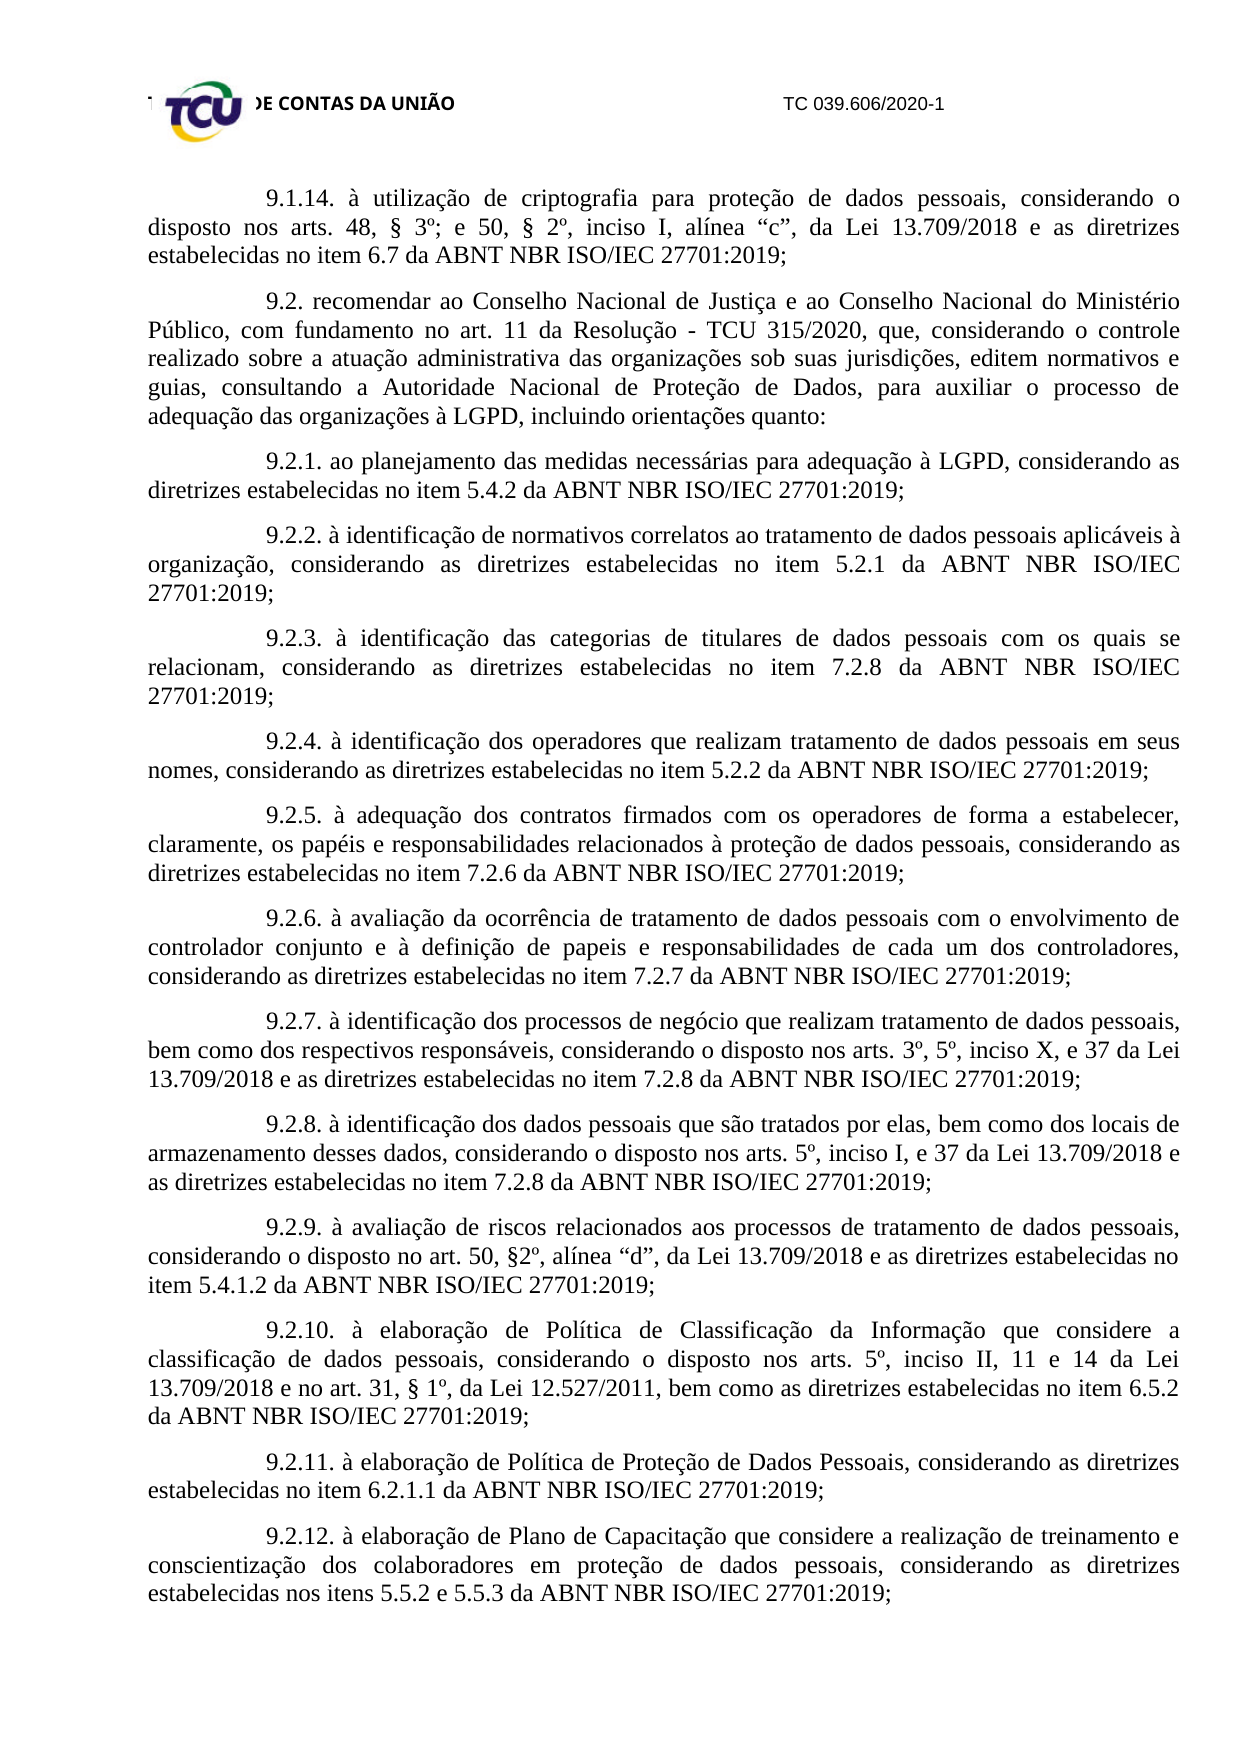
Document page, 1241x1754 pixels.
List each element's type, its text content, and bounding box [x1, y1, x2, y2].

text 9.2.1. ao planejamento das medidas necessárias para adequação à LGPD, considerando as diretrizes estabelecidas no item 5.4.2 da ABNT NBR ISO/IEC 27701:2019; [148, 446, 1181, 504]
text 9.2.5. à adequação dos contratos firmados com os operadores de forma a estabelecer, claramente, os papéis e responsabilidades relacionados à proteção de dados pessoais, considerando as diretrizes estabelecidas no item 7.2.6 da ABNT NBR ISO/IEC 27701:2019; [148, 801, 1181, 887]
text 9.2.3. à identificação das categorias de titulares de dados pessoais com os quais se relacionam, considerando as diretrizes estabelecidas no item 7.2.8 da ABNT NBR ISO/IEC 27701:2019; [148, 623, 1181, 710]
text 9.2.2. à identificação de normativos correlatos ao tratamento de dados pessoais aplicáveis à organização, considerando as diretrizes estabelecidas no item 5.2.1 da ABNT NBR ISO/IEC 27701:2019; [148, 521, 1181, 607]
text 9.1.14. à utilização de criptografia para proteção de dados pessoais, considerando o disposto nos arts. 48, § 3º; e 50, § 2º, inciso I, alínea “c”, da Lei 13.709/2018 e as diretrizes estabelecidas no item 6.7 da ABNT NBR ISO/IEC 27701:2019; [148, 183, 1181, 269]
text 9.2.7. à identificação dos processos de negócio que realizam tratamento de dados pessoais, bem como dos respectivos responsáveis, considerando o disposto nos arts. 3º, 5º, inciso X, e 37 da Lei 13.709/2018 e as diretrizes estabelecidas no item 7.2.8 da ABNT NBR ISO/IEC 27701:2019; [148, 1006, 1181, 1093]
text 9.2.10. à elaboração de Política de Classificação da Informação que considere a classificação de dados pessoais, considerando o disposto nos arts. 5º, inciso II, 11 e 14 da Lei 13.709/2018 e no art. 31, § 1º, da Lei 12.527/2011, bem como as diretrizes estabelecidas no item 6.5.2 da ABNT NBR ISO/IEC 27701:2019; [148, 1315, 1181, 1430]
text 9.2.11. à elaboração de Política de Proteção de Dados Pessoais, considerando as diretrizes estabelecidas no item 6.2.1.1 da ABNT NBR ISO/IEC 27701:2019; [148, 1447, 1181, 1504]
text 9.2.6. à avaliação da ocorrência de tratamento de dados pessoais com o envolvimento de controlador conjunto e à definição de papeis e responsabilidades de cada um dos controladores, considerando as diretrizes estabelecidas no item 7.2.7 da ABNT NBR ISO/IEC 27701:2019; [148, 903, 1181, 990]
text 9.2. recomendar ao Conselho Nacional de Justiça e ao Conselho Nacional do Ministério Público, com fundamento no art. 11 da Resolução - TCU 315/2020, que, considerando o controle realizado sobre a atuação administrativa das organizações sob suas jurisdições, editem normativos e guias, consultando a Autoridade Nacional de Proteção de Dados, para auxiliar o processo de adequação das organizações à LGPD, incluindo orientações quanto: [148, 286, 1181, 430]
text 9.2.12. à elaboração de Plano de Capacitação que considere a realização de treinamento e conscientização dos colaboradores em proteção de dados pessoais, considerando as diretrizes estabelecidas nos itens 5.5.2 e 5.5.3 da ABNT NBR ISO/IEC 27701:2019; [148, 1521, 1181, 1607]
text 9.2.4. à identificação dos operadores que realizam tratamento de dados pessoais em seus nomes, considerando as diretrizes estabelecidas no item 5.2.2 da ABNT NBR ISO/IEC 27701:2019; [148, 726, 1181, 784]
text 9.2.8. à identificação dos dados pessoais que são tratados por elas, bem como dos locais de armazenamento desses dados, considerando o disposto nos arts. 5º, inciso I, e 37 da Lei 13.709/2018 e as diretrizes estabelecidas no item 7.2.8 da ABNT NBR ISO/IEC 27701:2019; [148, 1109, 1181, 1196]
text 9.2.9. à avaliação de riscos relacionados aos processos de tratamento de dados pessoais, considerando o disposto no art. 50, §2º, alínea “d”, da Lei 13.709/2018 e as diretrizes estabelecidas no item 5.4.1.2 da ABNT NBR ISO/IEC 27701:2019; [148, 1212, 1181, 1298]
